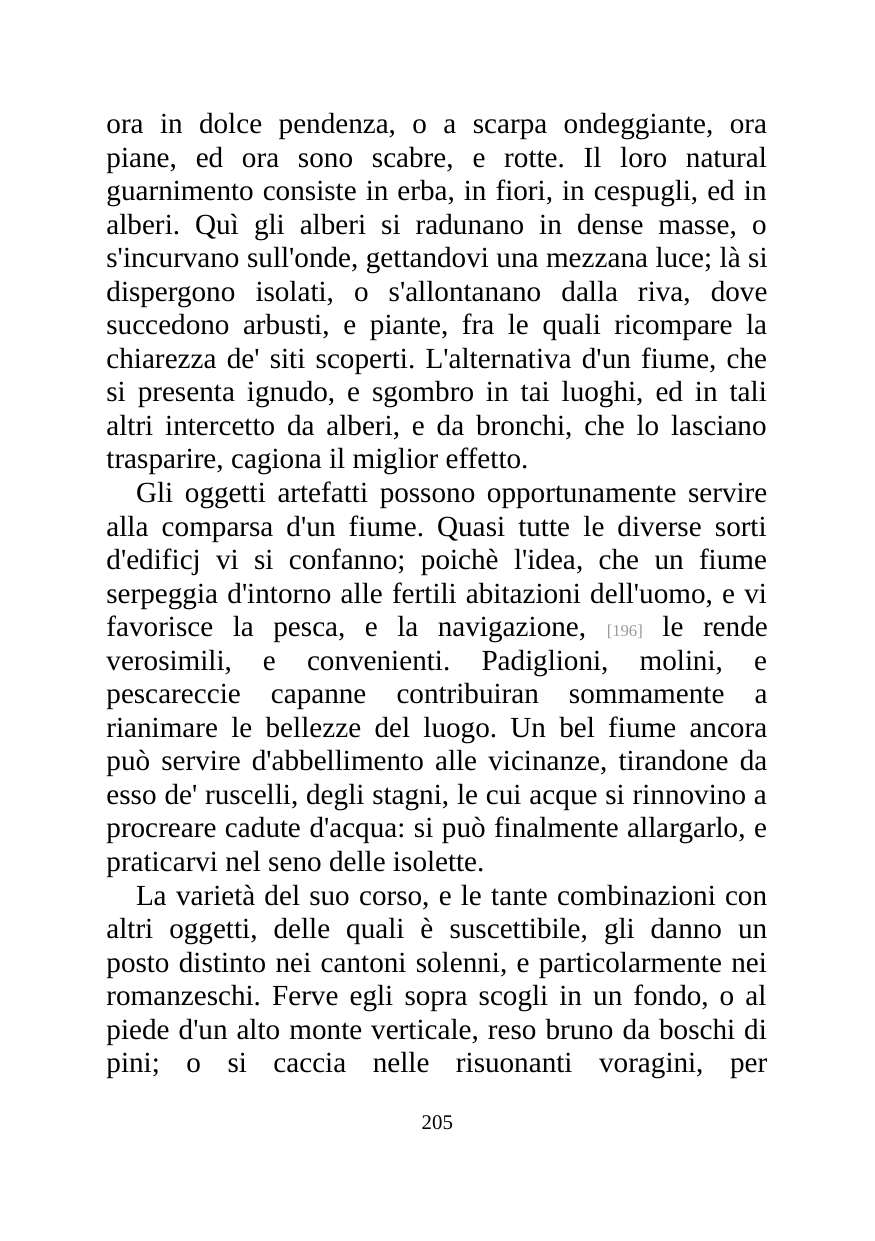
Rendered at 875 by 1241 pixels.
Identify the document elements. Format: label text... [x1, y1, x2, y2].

text ora in dolce pendenza, o a scarpa ondeggiante, ora piane, ed ora sono scabre, e rotte. Il loro natural guarnimento consiste in erba, in fiori, in cespugli, ed in alberi. Quì gli alberi si radunano in dense masse, o s'incurvano sull'onde, gettandovi una mezzana luce; là si dispergono isolati, o s'allontanano dalla riva, dove succedono arbusti, e piante, fra le quali ricompare la chiarezza de' siti scoperti. L'alternativa d'un fiume, che si presenta ignudo, e sgombro in tai luoghi, ed in tali altri intercetto da alberi, e da bronchi, che lo lasciano trasparire, cagiona il miglior effetto. [106, 106, 768, 475]
text Gli oggetti artefatti possono opportunamente servire alla comparsa d'un fiume. Quasi tutte le diverse sorti d'edificj vi si confanno; poichè l'idea, che un fiume serpeggia d'intorno alle fertili abitazioni dell'uomo, e vi favorisce la pesca, e la navigazione, [196] le rende verosimili, e convenienti. Padiglioni, molini, e pescareccie capanne contribuiran sommamente a rianimare le bellezze del luogo. Un bel fiume ancora può servire d'abbellimento alle vicinanze, tirandone da esso de' ruscelli, degli stagni, le cui acque si rinnovino a procreare cadute d'acqua: si può finalmente allargarlo, e praticarvi nel seno delle isolette. [106, 475, 768, 878]
text La varietà del suo corso, e le tante combinazioni con altri oggetti, delle quali è suscettibile, gli danno un posto distinto nei cantoni solenni, e particolarmente nei romanzeschi. Ferve egli sopra scogli in un fondo, o al piede d'un alto monte verticale, reso bruno da boschi di pini; o si caccia nelle risuonanti voragini, per [106, 878, 768, 1079]
